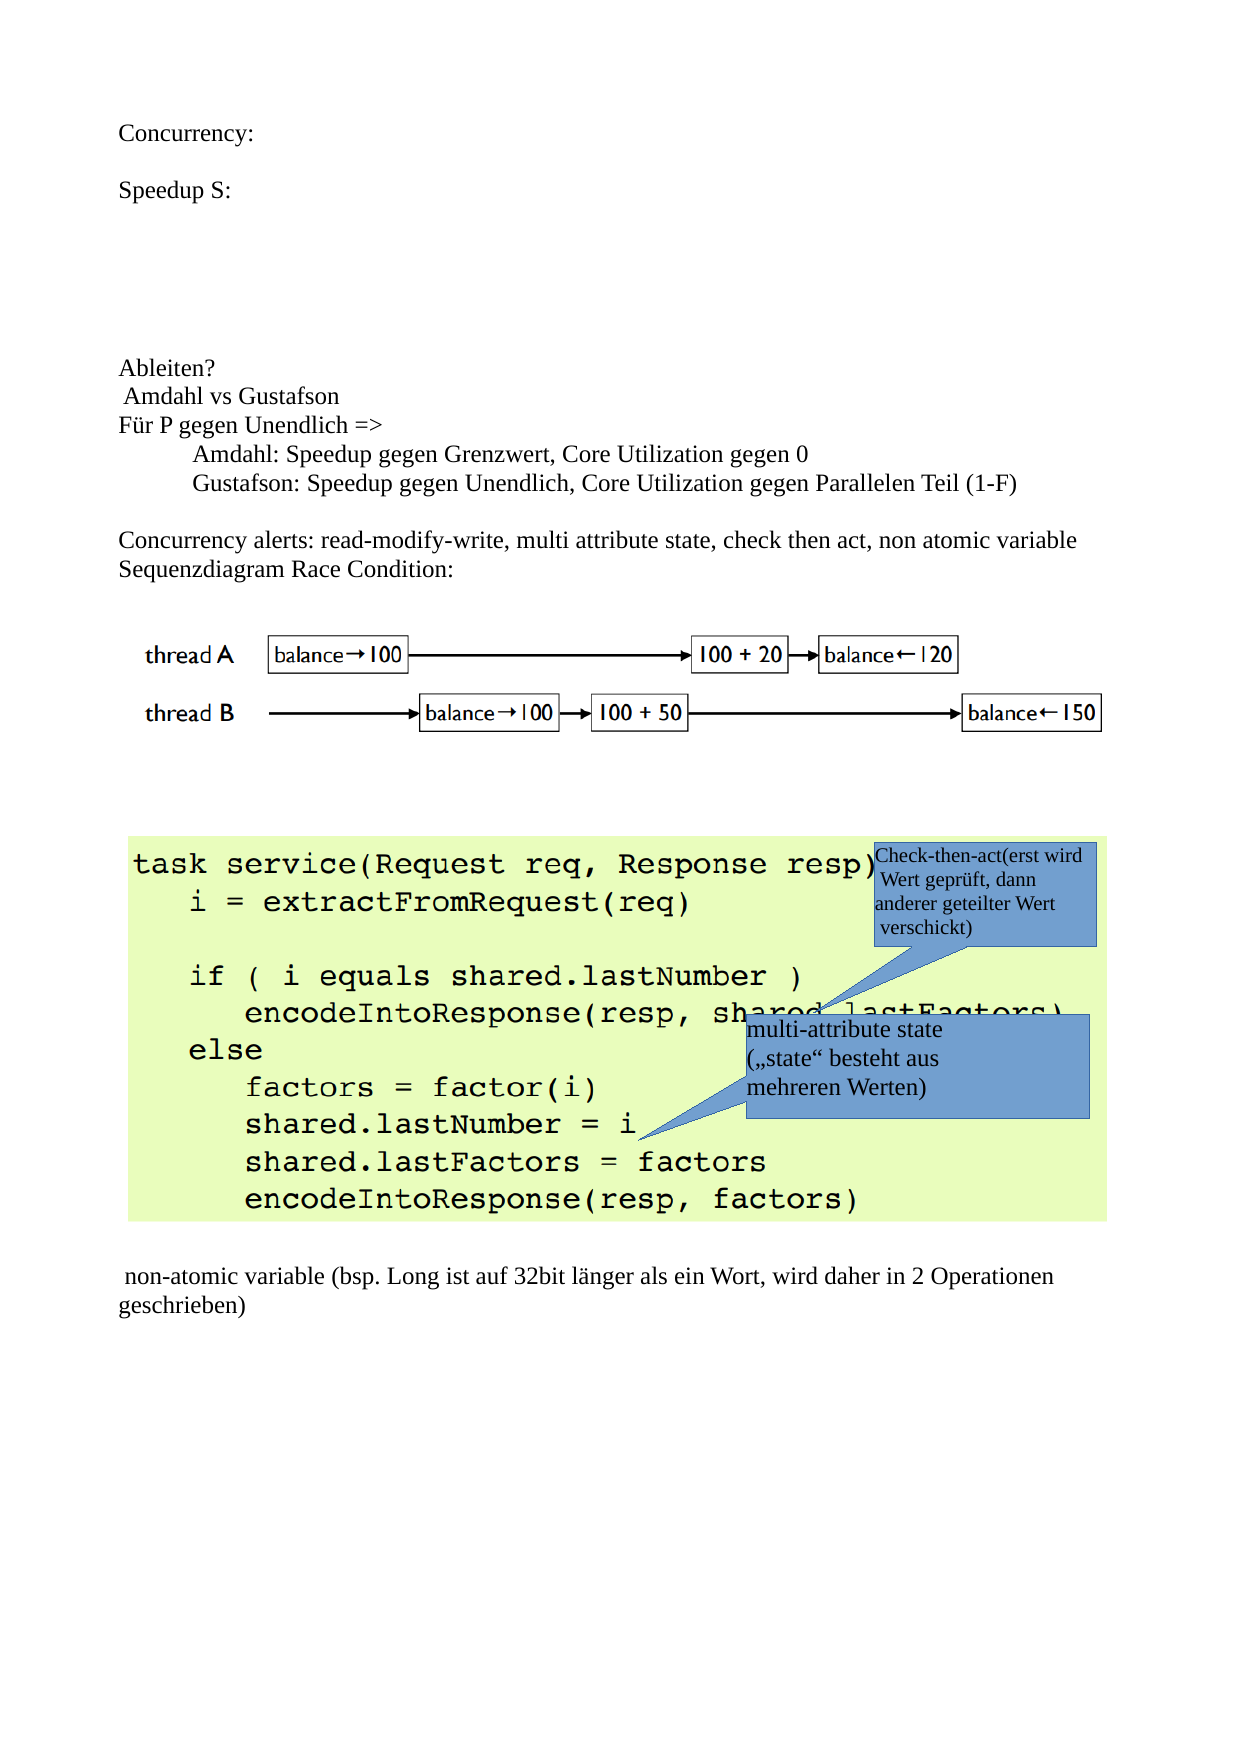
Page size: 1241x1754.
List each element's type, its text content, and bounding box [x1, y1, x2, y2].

text Amdahl vs Gustafson [118, 381, 1122, 410]
text Für P gegen Unendlich => [118, 410, 1122, 439]
text Concurrency alerts: read-modify-write, multi attribute state, check then act, non atomic variable [118, 525, 1122, 554]
text Gustafson: Speedup gegen Unendlich, Core Utilization gegen Parallelen Teil (1-F) [118, 468, 1122, 496]
text Speedup S: [118, 176, 1122, 204]
text Concurrency: [118, 118, 1122, 147]
text Amdahl: Speedup gegen Grenzwert, Core Utilization gegen 0 [118, 439, 1122, 468]
text non-atomic variable (bsp. Long ist auf 32bit länger als ein Wort, wird daher in 2 Operationen geschrieben) [118, 1261, 1122, 1318]
text Sequenzdiagram Race Condition: [118, 554, 1122, 611]
picture [118, 831, 1123, 1233]
text Ableiten? [118, 353, 1122, 381]
picture [118, 611, 1123, 745]
